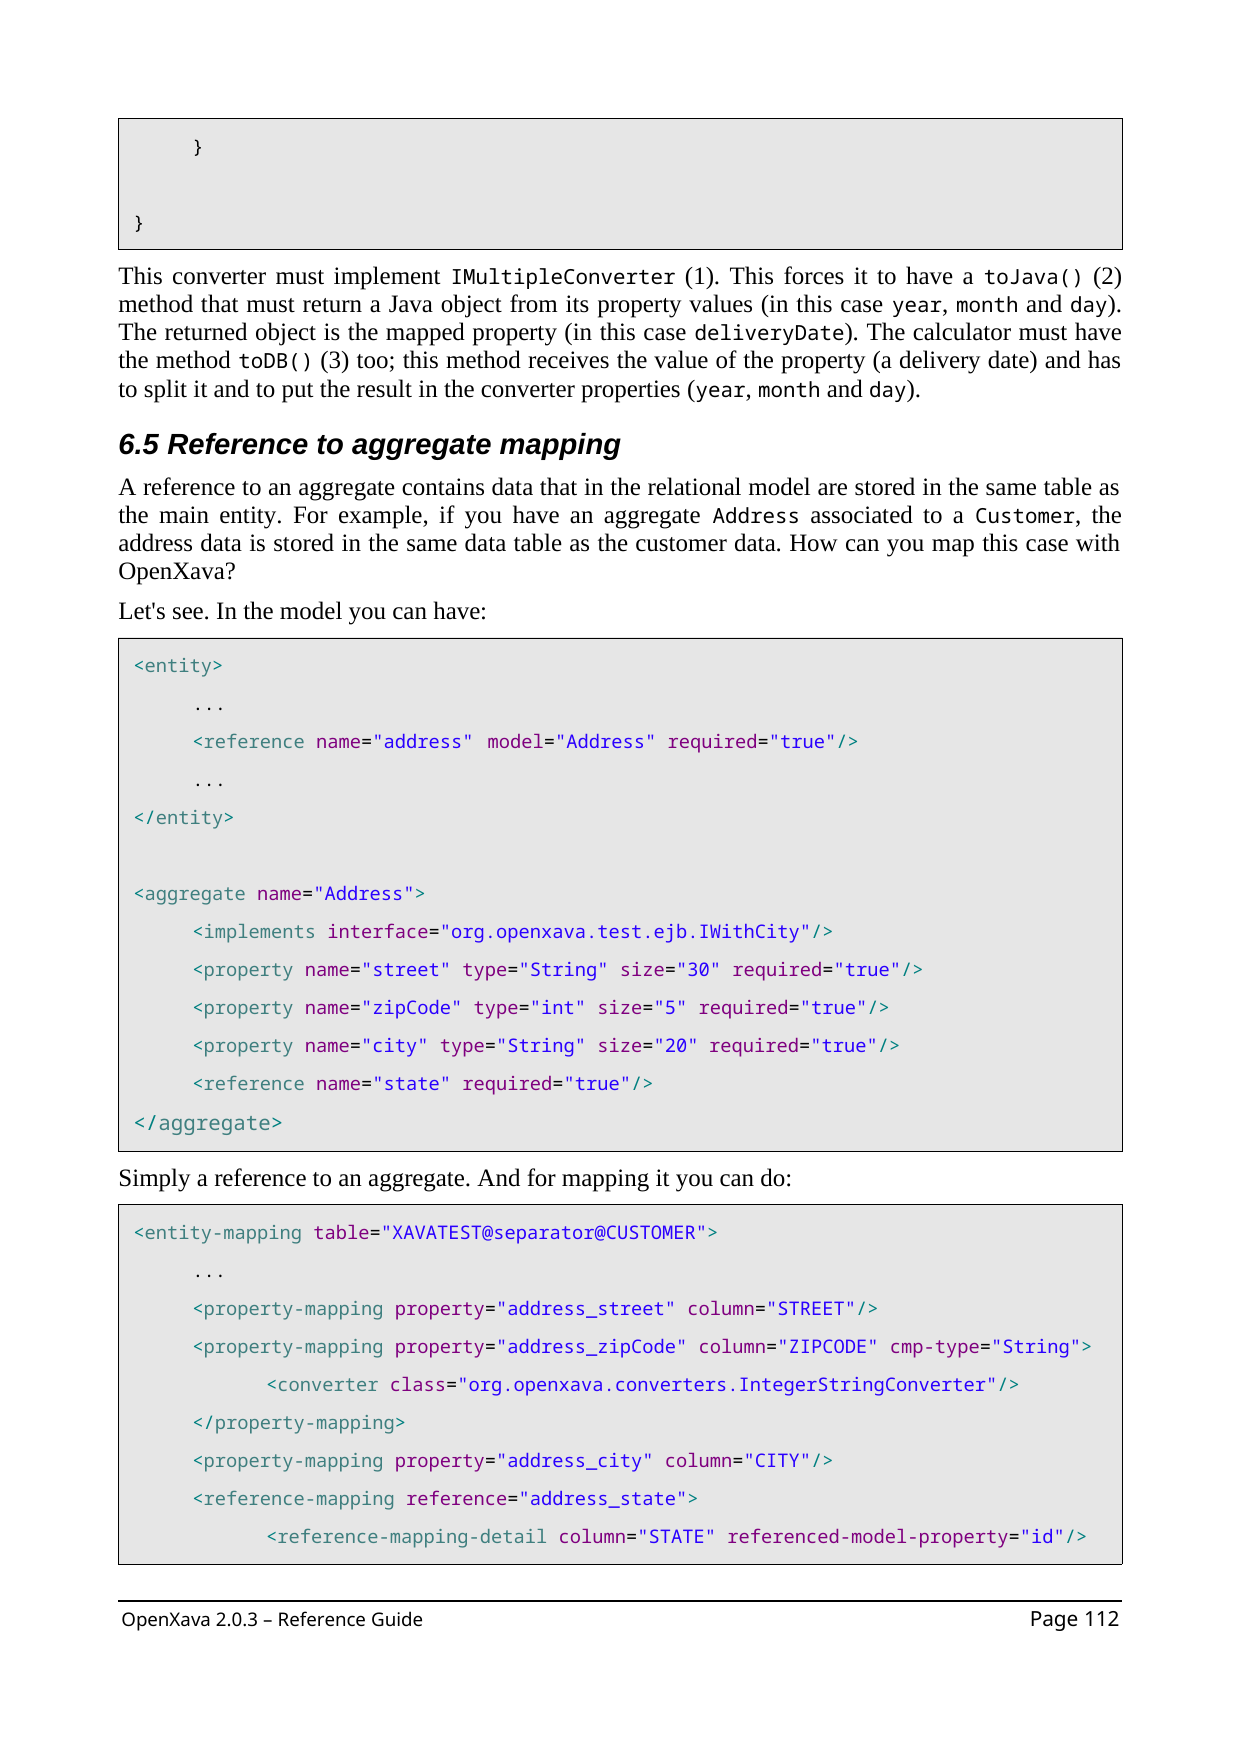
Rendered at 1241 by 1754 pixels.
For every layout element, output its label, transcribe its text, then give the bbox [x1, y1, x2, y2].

text <reference-mapping reference="address_state"> [119, 1471, 1122, 1508]
text <entity-mapping table="XAVATEST@separator@CUSTOMER"> [119, 1205, 1122, 1242]
text ... [119, 751, 1122, 789]
text <entity> [119, 639, 1122, 675]
text <converter class="org.openxava.converters.IntegerStringConverter"/> [119, 1356, 1122, 1394]
text </property-mapping> [119, 1394, 1122, 1432]
text <aggregate name="Address"> [119, 866, 1122, 903]
text <reference name="address" model="Address" required="true"/> [119, 713, 1122, 751]
text <property name="street" type="String" size="30" required="true"/> [119, 942, 1122, 979]
text <property-mapping property="address_street" column="STREET"/> [119, 1280, 1122, 1318]
text This converter must implement IMultipleConverter (1). This forces it to have a toJava() (2) method that must return a Java object from its property values (in this case year, month and day). The returned object is the mapped property (in this case deliveryDate). The calculator must have the method toDB() (3) too; this method receives the value of the property (a delivery date) and has to split it and to put the result in the converter properties (year, month and day). [118, 262, 1122, 403]
text </aggregate> [119, 1094, 1122, 1151]
text <reference-mapping-detail column="STATE" referenced-model-property="id"/> [119, 1508, 1122, 1564]
text <property name="zipCode" type="int" size="5" required="true"/> [119, 979, 1122, 1018]
text } [119, 119, 1122, 156]
text Simply a reference to an aggregate. And for mapping it you can do: [118, 1164, 1122, 1192]
text A reference to an aggregate contains data that in the relational model are stored in the same table as the main entity. For example, if you have an aggregate Address associated to a Customer, the address data is stored in the same data table as the customer data. How can you map this case with OpenXava? [118, 473, 1122, 585]
text <reference name="state" required="true"/> [119, 1056, 1122, 1094]
text Let's see. In the model you can have: [118, 597, 1122, 625]
subtitle Reference to aggregate mapping [118, 428, 1122, 461]
text <property name="city" type="String" size="20" required="true"/> [119, 1018, 1122, 1056]
text <implements interface="org.openxava.test.ejb.IWithCity"/> [119, 903, 1122, 942]
text ... [119, 1242, 1122, 1280]
text </entity> [119, 789, 1122, 827]
text ... [119, 675, 1122, 713]
text <property-mapping property="address_zipCode" column="ZIPCODE" cmp-type="String"> [119, 1318, 1122, 1356]
text <property-mapping property="address_city" column="CITY"/> [119, 1432, 1122, 1471]
text } [119, 194, 1122, 249]
